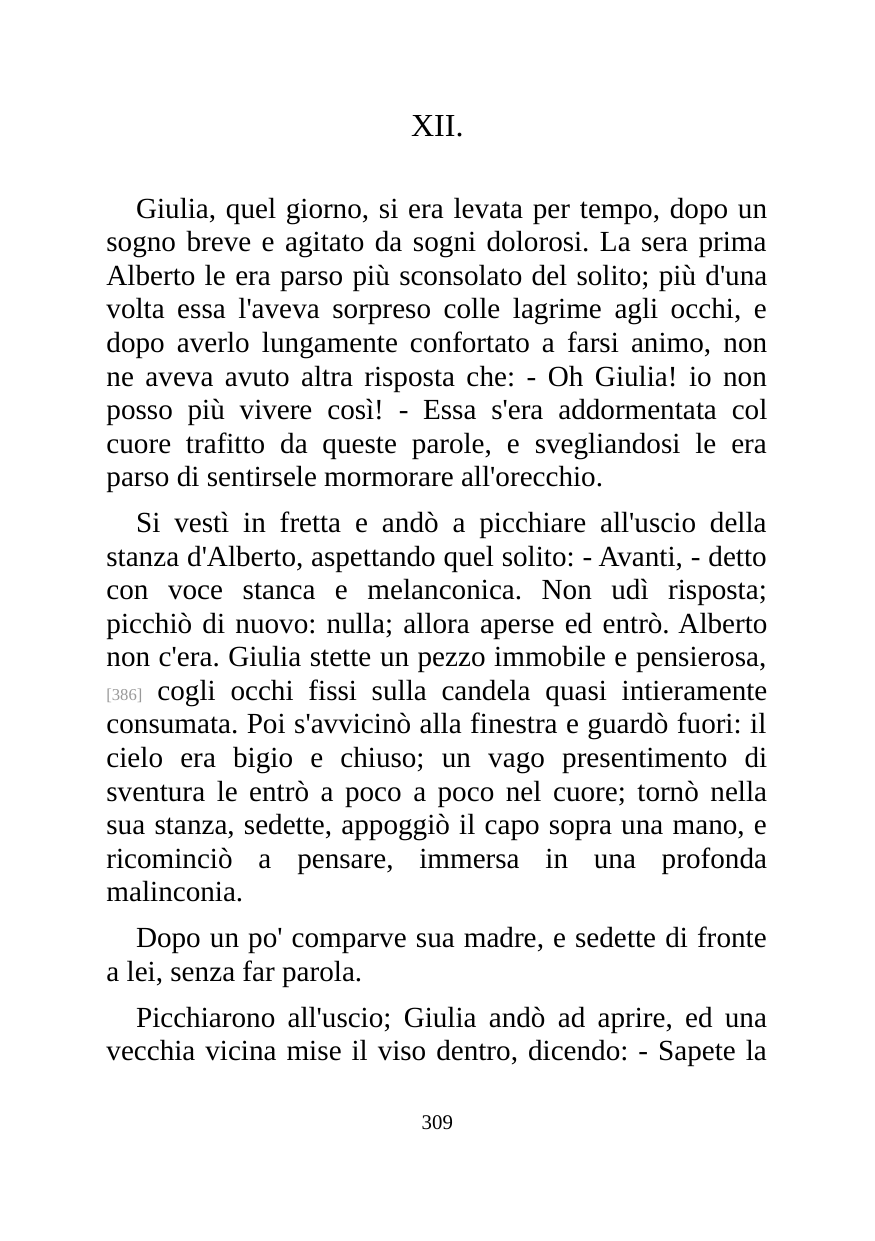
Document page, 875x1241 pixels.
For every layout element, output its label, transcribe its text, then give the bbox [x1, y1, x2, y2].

text Si vestì in fretta e andò a picchiare all'uscio della stanza d'Alberto, aspettando quel solito: - Avanti, - detto con voce stanca e melanconica. Non udì risposta; picchiò di nuovo: nulla; allora aperse ed entrò. Alberto non c'era. Giulia stette un pezzo immobile e pensierosa, [386] cogli occhi fissi sulla candela quasi intieramente consumata. Poi s'avvicinò alla finestra e guardò fuori: il cielo era bigio e chiuso; un vago presentimento di sventura le entrò a poco a poco nel cuore; tornò nella sua stanza, sedette, appoggiò il capo sopra una mano, e ricominciò a pensare, immersa in una profonda malinconia. [106, 505, 768, 908]
text Dopo un po' comparve sua madre, e sedette di fronte a lei, senza far parola. [106, 920, 768, 987]
text Picchiarono all'uscio; Giulia andò ad aprire, ed una vecchia vicina mise il viso dentro, dicendo: - Sapete la [106, 1000, 768, 1067]
subtitle XII. [106, 106, 768, 143]
text Giulia, quel giorno, si era levata per tempo, dopo un sogno breve e agitato da sogni dolorosi. La sera prima Alberto le era parso più sconsolato del solito; più d'una volta essa l'aveva sorpreso colle lagrime agli occhi, e dopo averlo lungamente confortato a farsi animo, non ne aveva avuto altra risposta che: - Oh Giulia! io non posso più vivere così! - Essa s'era addormentata col cuore trafitto da queste parole, e svegliandosi le era parso di sentirsele mormorare all'orecchio. [106, 191, 768, 493]
